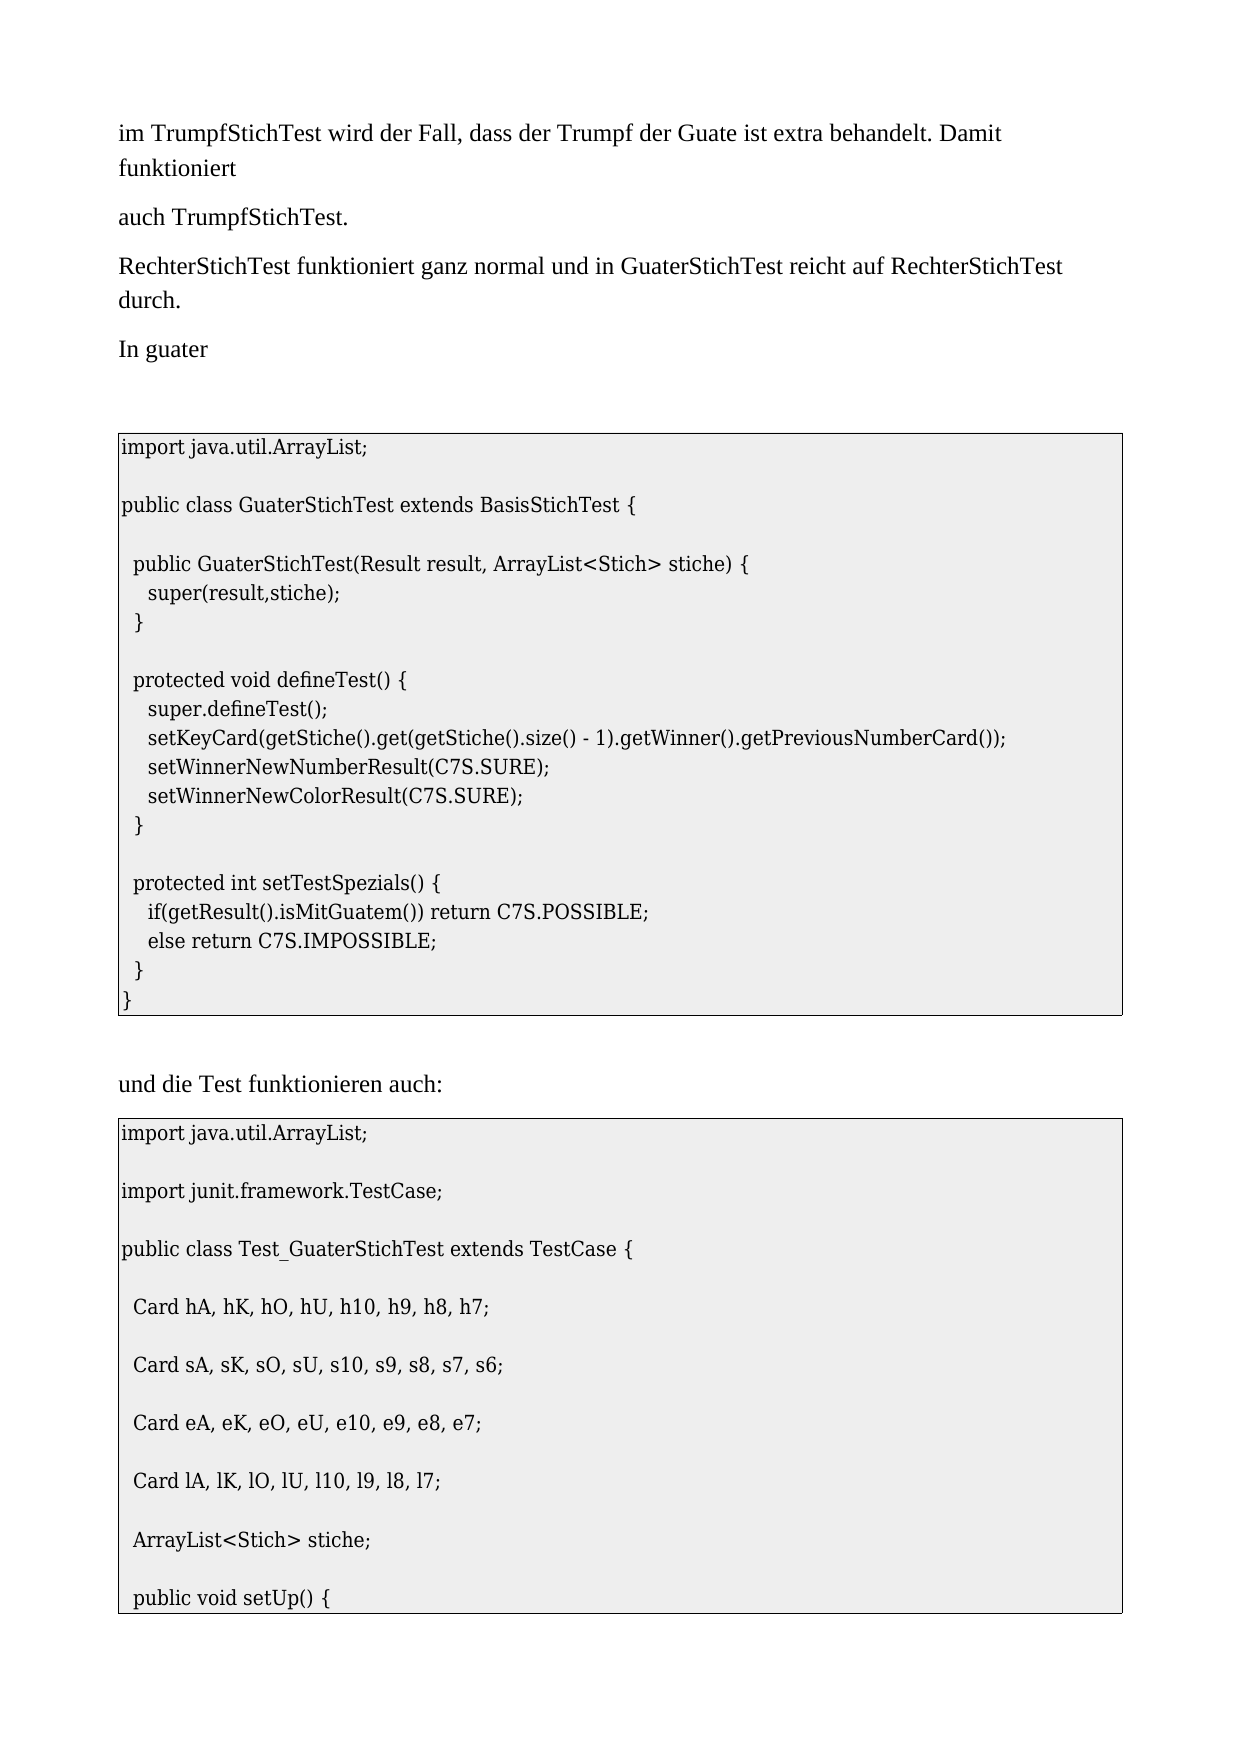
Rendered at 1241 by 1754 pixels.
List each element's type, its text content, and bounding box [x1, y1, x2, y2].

text protected int setTestSpezials() { [119, 868, 1122, 896]
text public class GuaterStichTest extends BasisStichTest { [119, 491, 1122, 518]
text public GuaterStichTest(Result result, ArrayList<Stich> stiche) { [119, 549, 1122, 576]
text und die Test funktionieren auch: [118, 1069, 1122, 1097]
text if(getResult().isMitGuatem()) return C7S.POSSIBLE; [119, 897, 1122, 925]
text auch TrumpfStichTest. [118, 202, 1122, 230]
text setWinnerNewColorResult(C7S.SURE); [119, 781, 1122, 808]
text Card hA, hK, hO, hU, h10, h9, h8, h7; [119, 1292, 1122, 1319]
text else return C7S.IMPOSSIBLE; [119, 926, 1122, 954]
text } [119, 984, 1122, 1015]
text import junit.framework.TestCase; [119, 1176, 1122, 1203]
text protected void defineTest() { [119, 665, 1122, 692]
text super.defineTest(); [119, 694, 1122, 721]
text } [119, 956, 1122, 983]
text im TrumpfStichTest wird der Fall, dass der Trumpf der Guate ist extra behandelt. Damit funktioniert [118, 118, 1122, 181]
text Card lA, lK, lO, lU, l10, l9, l8, l7; [119, 1467, 1122, 1494]
text public class Test_GuaterStichTest extends TestCase { [119, 1234, 1122, 1261]
text } [119, 810, 1122, 837]
text setWinnerNewNumberResult(C7S.SURE); [119, 752, 1122, 779]
text RechterStichTest funktioniert ganz normal und in GuaterStichTest reicht auf RechterStichTest durch. [118, 251, 1122, 314]
text import java.util.ArrayList; [119, 434, 1122, 460]
text setKeyCard(getStiche().get(getStiche().size() - 1).getWinner().getPreviousNumberCard()); [119, 723, 1122, 750]
text public void setUp() { [119, 1583, 1122, 1613]
text } [119, 607, 1122, 634]
text Card sA, sK, sO, sU, s10, s9, s8, s7, s6; [119, 1350, 1122, 1378]
text ArrayList<Stich> stiche; [119, 1525, 1122, 1552]
text Card eA, eK, eO, eU, e10, e9, e8, e7; [119, 1408, 1122, 1436]
text super(result,stiche); [119, 578, 1122, 605]
text In guater [118, 334, 1122, 363]
text import java.util.ArrayList; [119, 1119, 1122, 1145]
